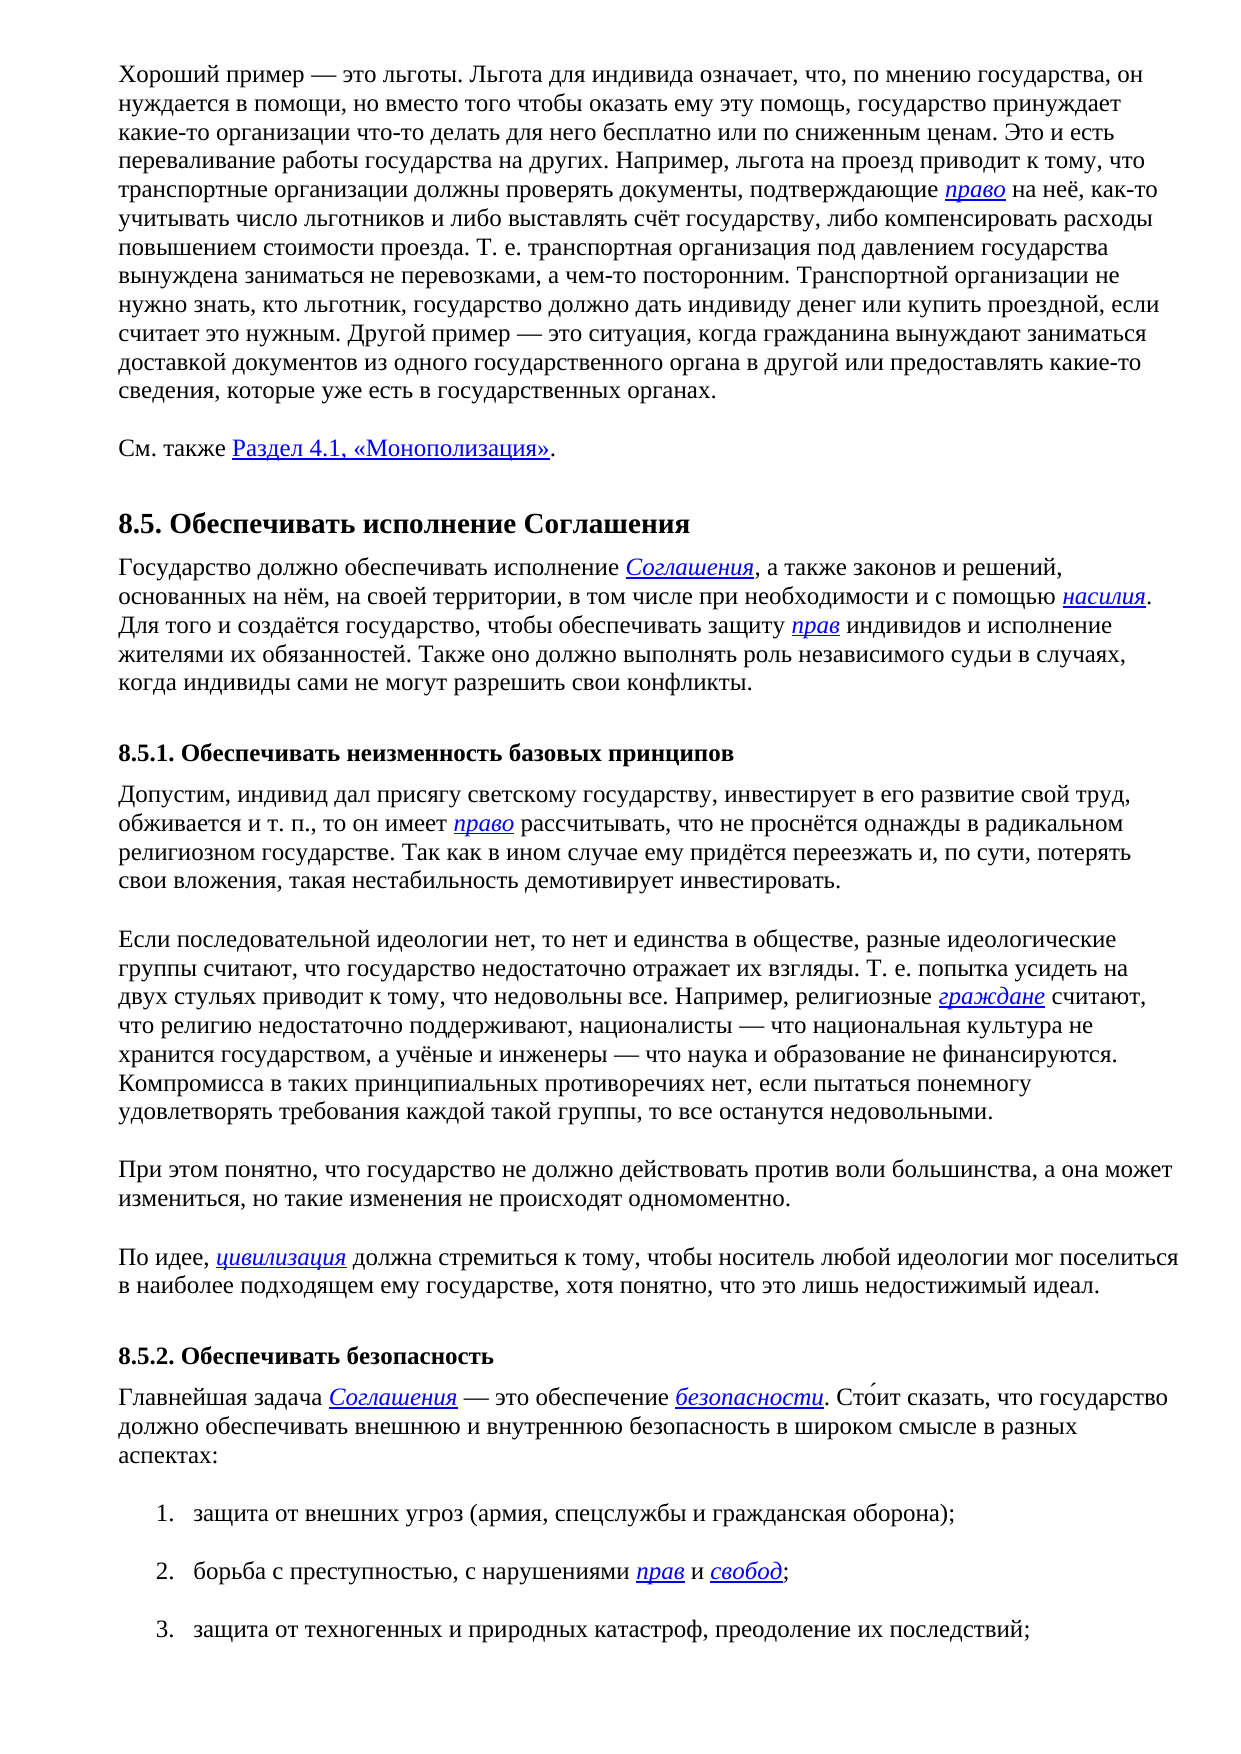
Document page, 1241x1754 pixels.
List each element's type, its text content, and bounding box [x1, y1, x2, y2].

subtitle 8.5.2. Обеспечивать безопасность [118, 1341, 1181, 1370]
text См. также Раздел 4.1, «Монополизация». [118, 433, 1181, 462]
text Допустим, индивид дал присягу светскому государству, инвестирует в его развитие свой труд, обживается и т. п., то он имеет право рассчитывать, что не проснётся однажды в радикальном религиозном государстве. Так как в ином случае ему придётся переезжать и, по сути, потерять свои вложения, такая нестабильность демотивирует инвестировать. [118, 779, 1181, 894]
list борьба с преступностью, с нарушениями прав и свобод; [156, 1556, 1181, 1585]
list защита от внешних угроз (армия, спецслужбы и гражданская оборона); [156, 1498, 1181, 1527]
subtitle 8.5.1. Обеспечивать неизменность базовых принципов [118, 738, 1181, 767]
list защита от техногенных и природных катастроф, преодоление их последствий; [156, 1614, 1181, 1643]
text Государство должно обеспечивать исполнение Соглашения, а также законов и решений, основанных на нём, на своей территории, в том числе при необходимости и с помощью насилия. Для того и создаётся государство, чтобы обеспечивать защиту прав индивидов и исполнение жителями их обязанностей. Также оно должно выполнять роль независимого судьи в случаях, когда индивиды сами не могут разрешить свои конфликты. [118, 552, 1181, 696]
subtitle 8.5. Обеспечивать исполнение Соглашения [118, 506, 1181, 540]
text По идее, цивилизация должна стремиться к тому, чтобы носитель любой идеологии мог поселиться в наиболее подходящем ему государстве, хотя понятно, что это лишь недостижимый идеал. [118, 1242, 1181, 1299]
text При этом понятно, что государство не должно действовать против воли большинства, а она может измениться, но такие изменения не происходят одномоментно. [118, 1154, 1181, 1212]
text Если последовательной идеологии нет, то нет и единства в обществе, разные идеологические группы считают, что государство недостаточно отражает их взгляды. Т. е. попытка усидеть на двух стульях приводит к тому, что недовольны все. Например, религиозные граждане считают, что религию недостаточно поддерживают, националисты — что национальная культура не хранится государством, а учёные и инженеры — что наука и образование не финансируются. Компромисса в таких принципиальных противоречиях нет, если пытаться понемногу удовлетворять требования каждой такой группы, то все останутся недовольными. [118, 924, 1181, 1125]
text Главнейшая задача Соглашения — это обеспечение безопасности. Сто́ит сказать, что государство должно обеспечивать внешнюю и внутреннюю безопасность в широком смысле в разных аспектах: [118, 1382, 1181, 1468]
text Хороший пример — это льготы. Льгота для индивида означает, что, по мнению государства, он нуждается в помощи, но вместо того чтобы оказать ему эту помощь, государство принуждает какие-то организации что-то делать для него бесплатно или по сниженным ценам. Это и есть переваливание работы государства на других. Например, льгота на проезд приводит к тому, что транспортные организации должны проверять документы, подтверждающие право на неё, как-то учитывать число льготников и либо выставлять счёт государству, либо компенсировать расходы повышением стоимости проезда. Т. е. транспортная организация под давлением государства вынуждена заниматься не перевозками, а чем-то посторонним. Транспортной организации не нужно знать, кто льготник, государство должно дать индивиду денег или купить проездной, если считает это нужным. Другой пример — это ситуация, когда гражданина вынуждают заниматься доставкой документов из одного государственного органа в другой или предоставлять какие-то сведения, которые уже есть в государственных органах. [118, 59, 1181, 404]
